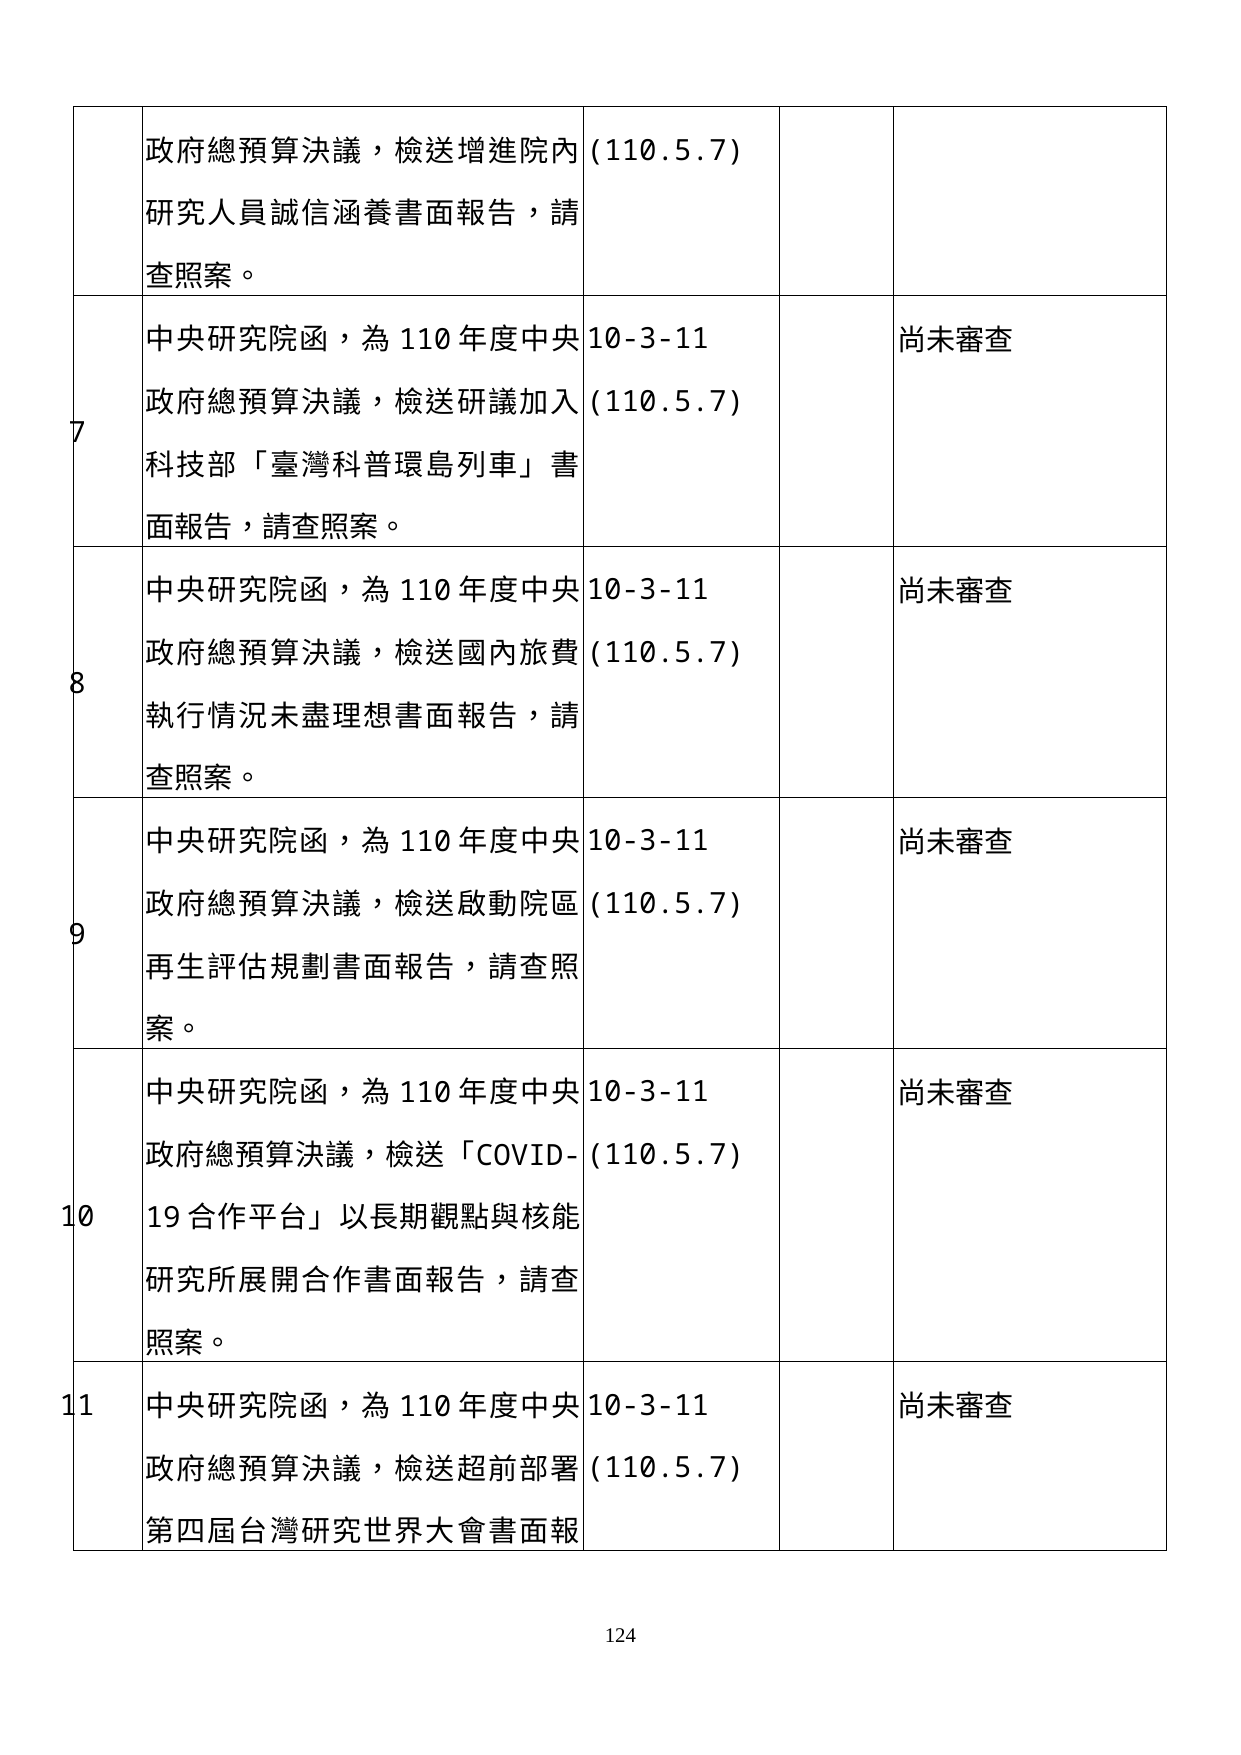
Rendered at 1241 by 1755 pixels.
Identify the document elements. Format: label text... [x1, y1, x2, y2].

table_cell 中央研究院函，為110年度中央政府總預算決議，檢送啟動院區再生評估規劃書面報告，請查照案。 [143, 798, 583, 1048]
table_cell [780, 1049, 893, 1361]
table_cell [780, 547, 893, 797]
table_cell [894, 107, 1166, 294]
table_cell 尚未審查 [894, 296, 1166, 546]
table_cell (110.5.7) [584, 107, 779, 294]
table_cell 尚未審查 [894, 547, 1166, 797]
table_cell 10-3-11 (110.5.7) [584, 1362, 779, 1550]
table_cell [780, 296, 893, 546]
table_cell 政府總預算決議，檢送增進院內研究人員誠信涵養書面報告，請查照案。 [143, 107, 583, 294]
table_cell 10-3-11 (110.5.7) [584, 547, 779, 797]
table_cell 中央研究院函，為110年度中央政府總預算決議，檢送研議加入科技部「臺灣科普環島列車」書面報告，請查照案。 [143, 296, 583, 546]
table_cell 尚未審查 [894, 798, 1166, 1048]
table_cell [74, 1049, 142, 1361]
table_cell 10-3-11 (110.5.7) [584, 1049, 779, 1361]
table_cell 中央研究院函，為110年度中央政府總預算決議，檢送「COVID-19合作平台」以長期觀點與核能研究所展開合作書面報告，請查照案。 [143, 1049, 583, 1361]
table_cell 10-3-11 (110.5.7) [584, 798, 779, 1048]
table_cell [74, 547, 142, 797]
table_cell 尚未審查 [894, 1049, 1166, 1361]
table_cell [74, 935, 81, 942]
table_cell [74, 424, 81, 439]
table_cell [74, 925, 81, 934]
table_cell [74, 683, 81, 691]
table_cell [74, 107, 142, 294]
table_cell 中央研究院函，為110年度中央政府總預算決議，檢送國內旅費執行情況未盡理想書面報告，請查照案。 [143, 547, 583, 797]
table_cell 中央研究院函，為110年度中央政府總預算決議，檢送超前部署第四屆台灣研究世界大會書面報 [143, 1362, 583, 1550]
table_cell [780, 1362, 893, 1550]
table_cell 10-3-11 (110.5.7) [584, 296, 779, 546]
table_cell [74, 296, 142, 546]
table_cell [74, 1362, 142, 1550]
table_cell 尚未審查 [894, 1362, 1166, 1550]
table_cell [74, 674, 80, 681]
table_cell [74, 798, 142, 1048]
table_cell [780, 107, 893, 294]
table_cell [780, 798, 893, 1048]
